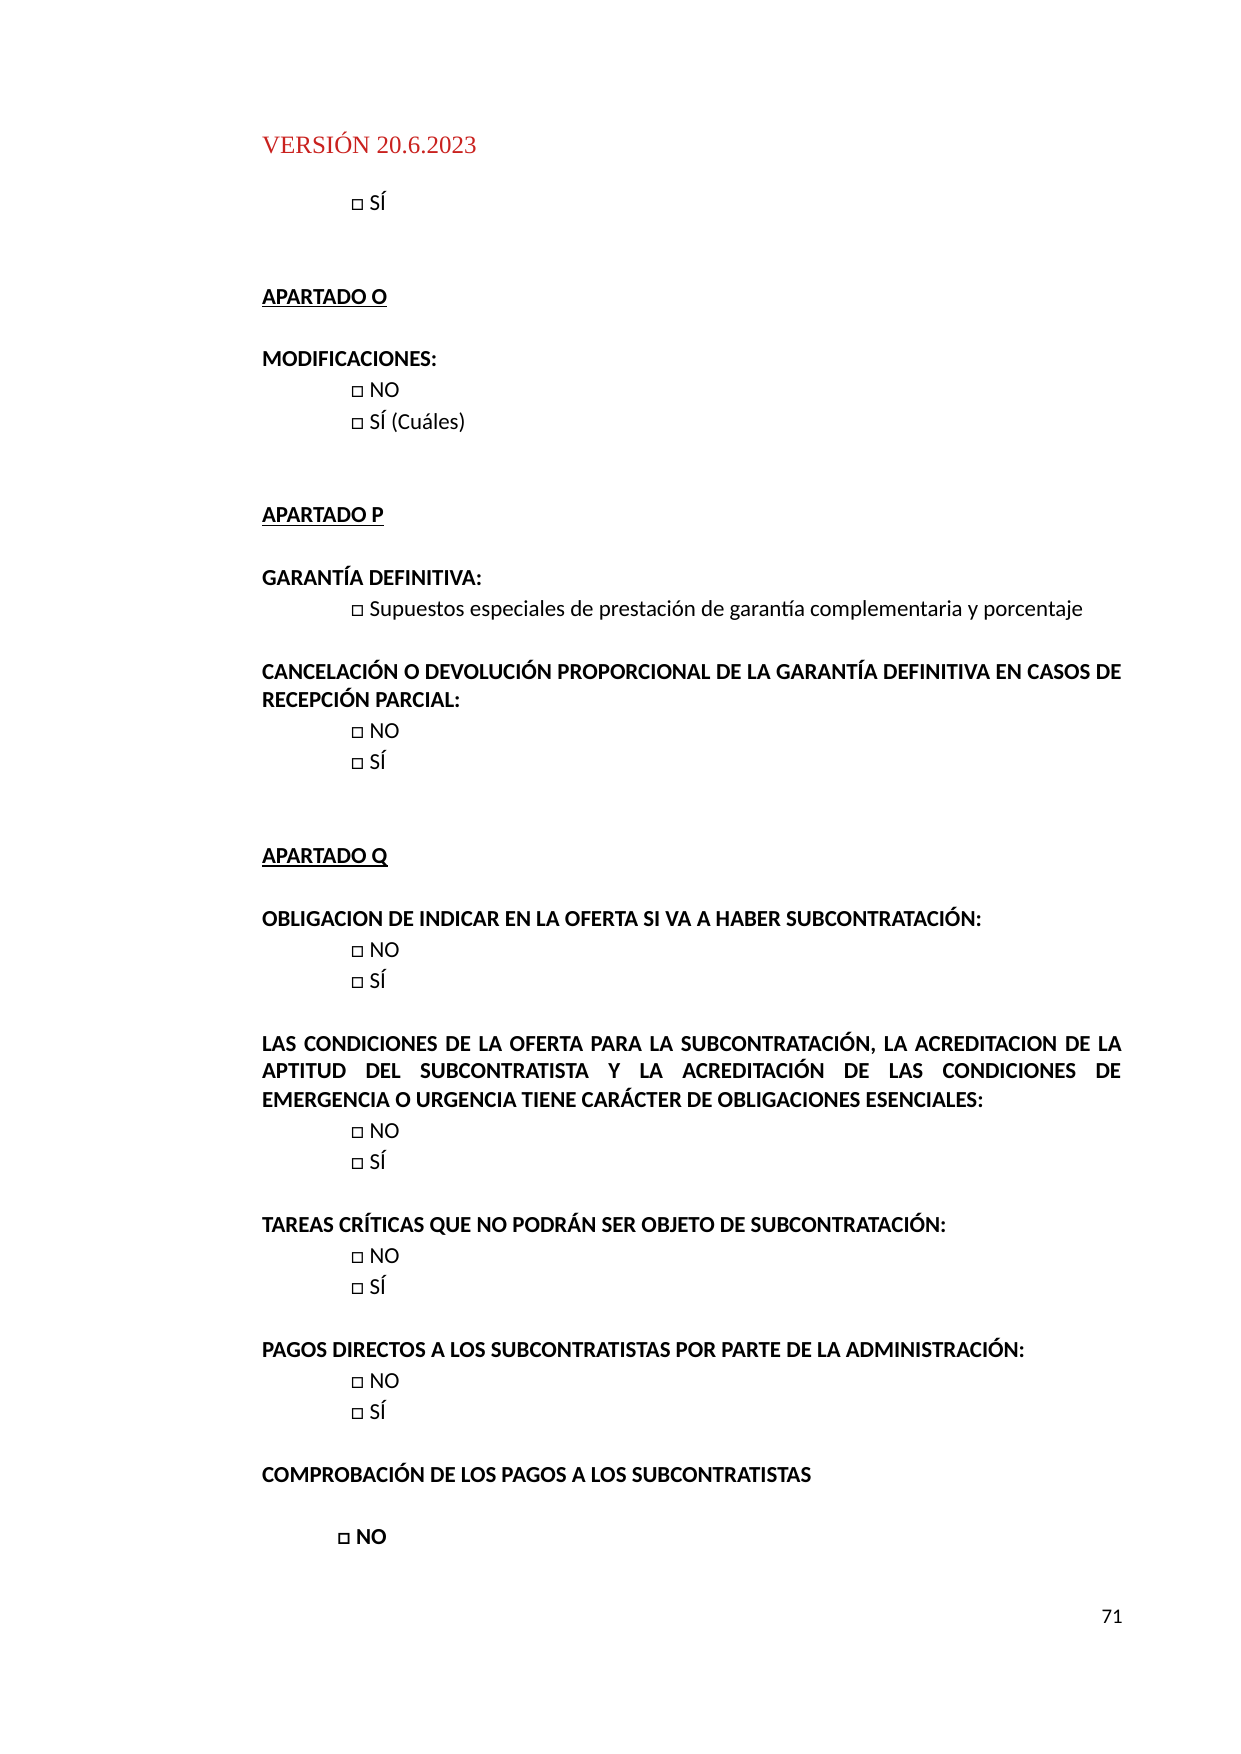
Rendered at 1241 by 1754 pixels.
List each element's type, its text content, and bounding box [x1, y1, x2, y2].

text □ SÍ [350, 1397, 1122, 1425]
text □ SÍ [350, 188, 1122, 216]
text □ NO [350, 1116, 1122, 1144]
text LAS CONDICIONES DE LA OFERTA PARA LA SUBCONTRATACIÓN, LA ACREDITACION DE LA APTITUD DEL SUBCONTRATISTA Y LA ACREDITACIÓN DE LAS CONDICIONES DE EMERGENCIA O URGENCIA TIENE CARÁCTER DE OBLIGACIONES ESENCIALES: [262, 1029, 1122, 1113]
text □ SÍ [350, 966, 1122, 994]
text APARTADO P [262, 501, 1122, 529]
text MODIFICACIONES: [262, 344, 1122, 372]
text COMPROBACIÓN DE LOS PAGOS A LOS SUBCONTRATISTAS [262, 1460, 1122, 1488]
text GARANTÍA DEFINITIVA: [262, 563, 1122, 591]
text □ NO [350, 716, 1122, 744]
text PAGOS DIRECTOS A LOS SUBCONTRATISTAS POR PARTE DE LA ADMINISTRACIÓN: [262, 1335, 1122, 1363]
text TAREAS CRÍTICAS QUE NO PODRÁN SER OBJETO DE SUBCONTRATACIÓN: [262, 1210, 1122, 1238]
text □ NO [337, 1522, 1122, 1550]
text □ SÍ [350, 1147, 1122, 1175]
text □ NO [350, 935, 1122, 963]
text □ SÍ (Cuáles) [350, 407, 1122, 435]
text OBLIGACION DE INDICAR EN LA OFERTA SI VA A HABER SUBCONTRATACIÓN: [262, 904, 1122, 932]
text CANCELACIÓN O DEVOLUCIÓN PROPORCIONAL DE LA GARANTÍA DEFINITIVA EN CASOS DE RECEPCIÓN PARCIAL: [262, 657, 1122, 713]
text □ NO [350, 376, 1122, 404]
text □ SÍ [350, 1272, 1122, 1300]
text □ Supuestos especiales de prestación de garantía complementaria y porcentaje [350, 594, 1122, 622]
text APARTADO Q [262, 841, 1122, 869]
text □ NO [350, 1241, 1122, 1269]
text □ SÍ [350, 747, 1122, 775]
text □ NO [350, 1366, 1122, 1394]
text APARTADO O [262, 282, 1122, 310]
